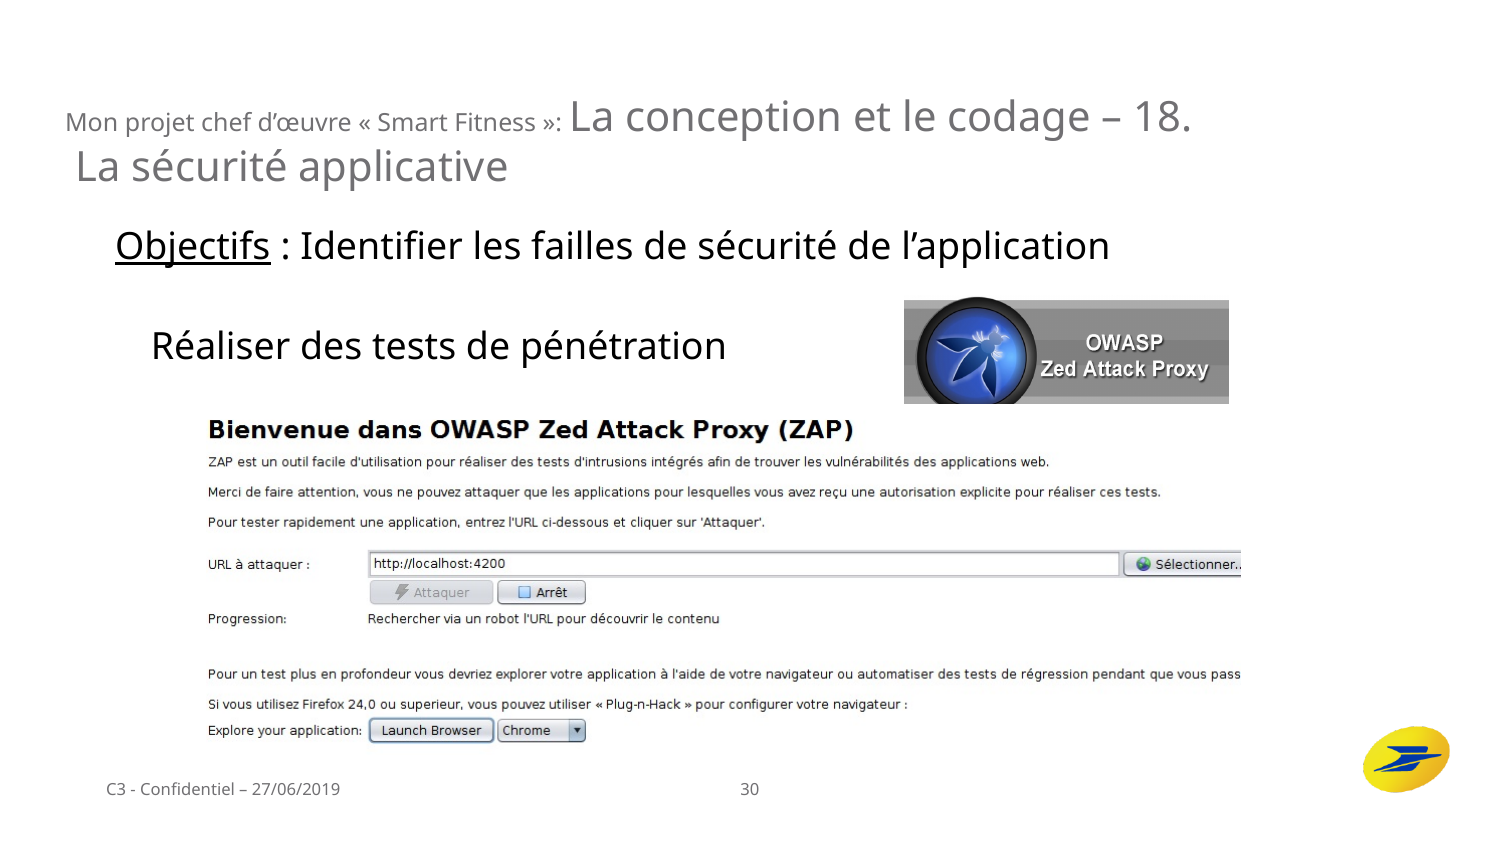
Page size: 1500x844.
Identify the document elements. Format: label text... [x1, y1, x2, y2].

picture [206, 295, 1241, 755]
text_box Réaliser des tests de pénétration [136, 292, 743, 374]
text_box Objectifs : Identifier les failles de sécurité de l’application [100, 192, 1382, 274]
title Mon projet chef d’œuvre « Smart Fitness »: La conception et le codage – 18. La sécurité applicative [64, 89, 1436, 169]
picture [1346, 702, 1465, 821]
